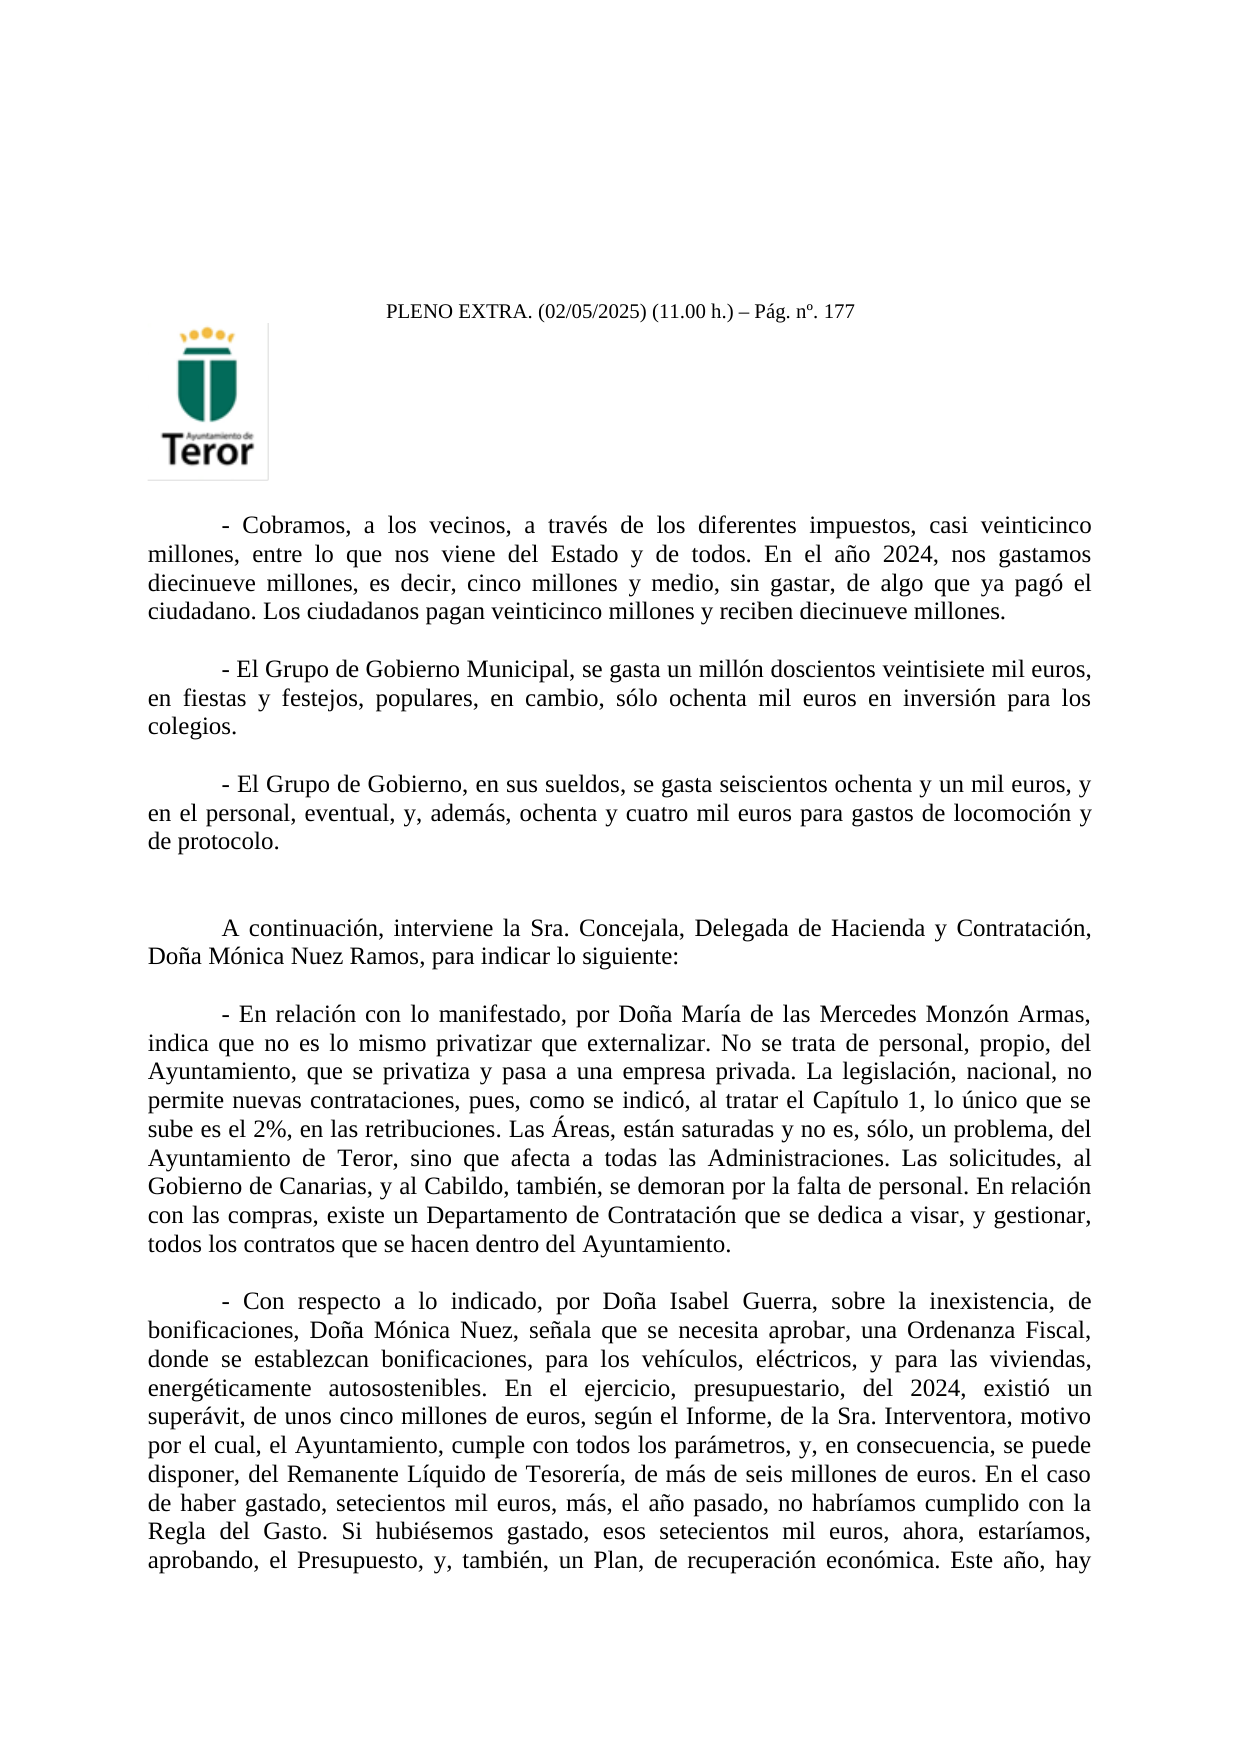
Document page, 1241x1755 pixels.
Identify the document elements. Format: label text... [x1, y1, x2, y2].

text A continuación, interviene la Sra. Concejala, Delegada de Hacienda y Contratación, Doña Mónica Nuez Ramos, para indicar lo siguiente: [148, 913, 1093, 970]
text - El Grupo de Gobierno Municipal, se gasta un millón doscientos veintisiete mil euros, en fiestas y festejos, populares, en cambio, sólo ochenta mil euros en inversión para los colegios. [148, 654, 1093, 740]
text - Con respecto a lo indicado, por Doña Isabel Guerra, sobre la inexistencia, de bonificaciones, Doña Mónica Nuez, señala que se necesita aprobar, una Ordenanza Fiscal, donde se establezcan bonificaciones, para los vehículos, eléctricos, y para las viviendas, energéticamente autosostenibles. En el ejercicio, presupuestario, del 2024, existió un superávit, de unos cinco millones de euros, según el Informe, de la Sra. Interventora, motivo por el cual, el Ayuntamiento, cumple con todos los parámetros, y, en consecuencia, se puede disponer, del Remanente Líquido de Tesorería, de más de seis millones de euros. En el caso de haber gastado, setecientos mil euros, más, el año pasado, no habríamos cumplido con la Regla del Gasto. Si hubiésemos gastado, esos setecientos mil euros, ahora, estaríamos, aprobando, el Presupuesto, y, también, un Plan, de recuperación económica. Este año, hay [148, 1286, 1093, 1574]
text - Cobramos, a los vecinos, a través de los diferentes impuestos, casi veinticinco millones, entre lo que nos viene del Estado y de todos. En el año 2024, nos gastamos diecinueve millones, es decir, cinco millones y medio, sin gastar, de algo que ya pagó el ciudadano. Los ciudadanos pagan veinticinco millones y reciben diecinueve millones. [148, 510, 1093, 625]
text - El Grupo de Gobierno, en sus sueldos, se gasta seiscientos ochenta y un mil euros, y en el personal, eventual, y, además, ochenta y cuatro mil euros para gastos de locomoción y de protocolo. [148, 769, 1093, 855]
text - En relación con lo manifestado, por Doña María de las Mercedes Monzón Armas, indica que no es lo mismo privatizar que externalizar. No se trata de personal, propio, del Ayuntamiento, que se privatiza y pasa a una empresa privada. La legislación, nacional, no permite nuevas contrataciones, pues, como se indicó, al tratar el Capítulo 1, lo único que se sube es el 2%, en las retribuciones. Las Áreas, están saturadas y no es, sólo, un problema, del Ayuntamiento de Teror, sino que afecta a todas las Administraciones. Las solicitudes, al Gobierno de Canarias, y al Cabildo, también, se demoran por la falta de personal. En relación con las compras, existe un Departamento de Contratación que se dedica a visar, y gestionar, todos los contratos que se hacen dentro del Ayuntamiento. [148, 999, 1093, 1258]
